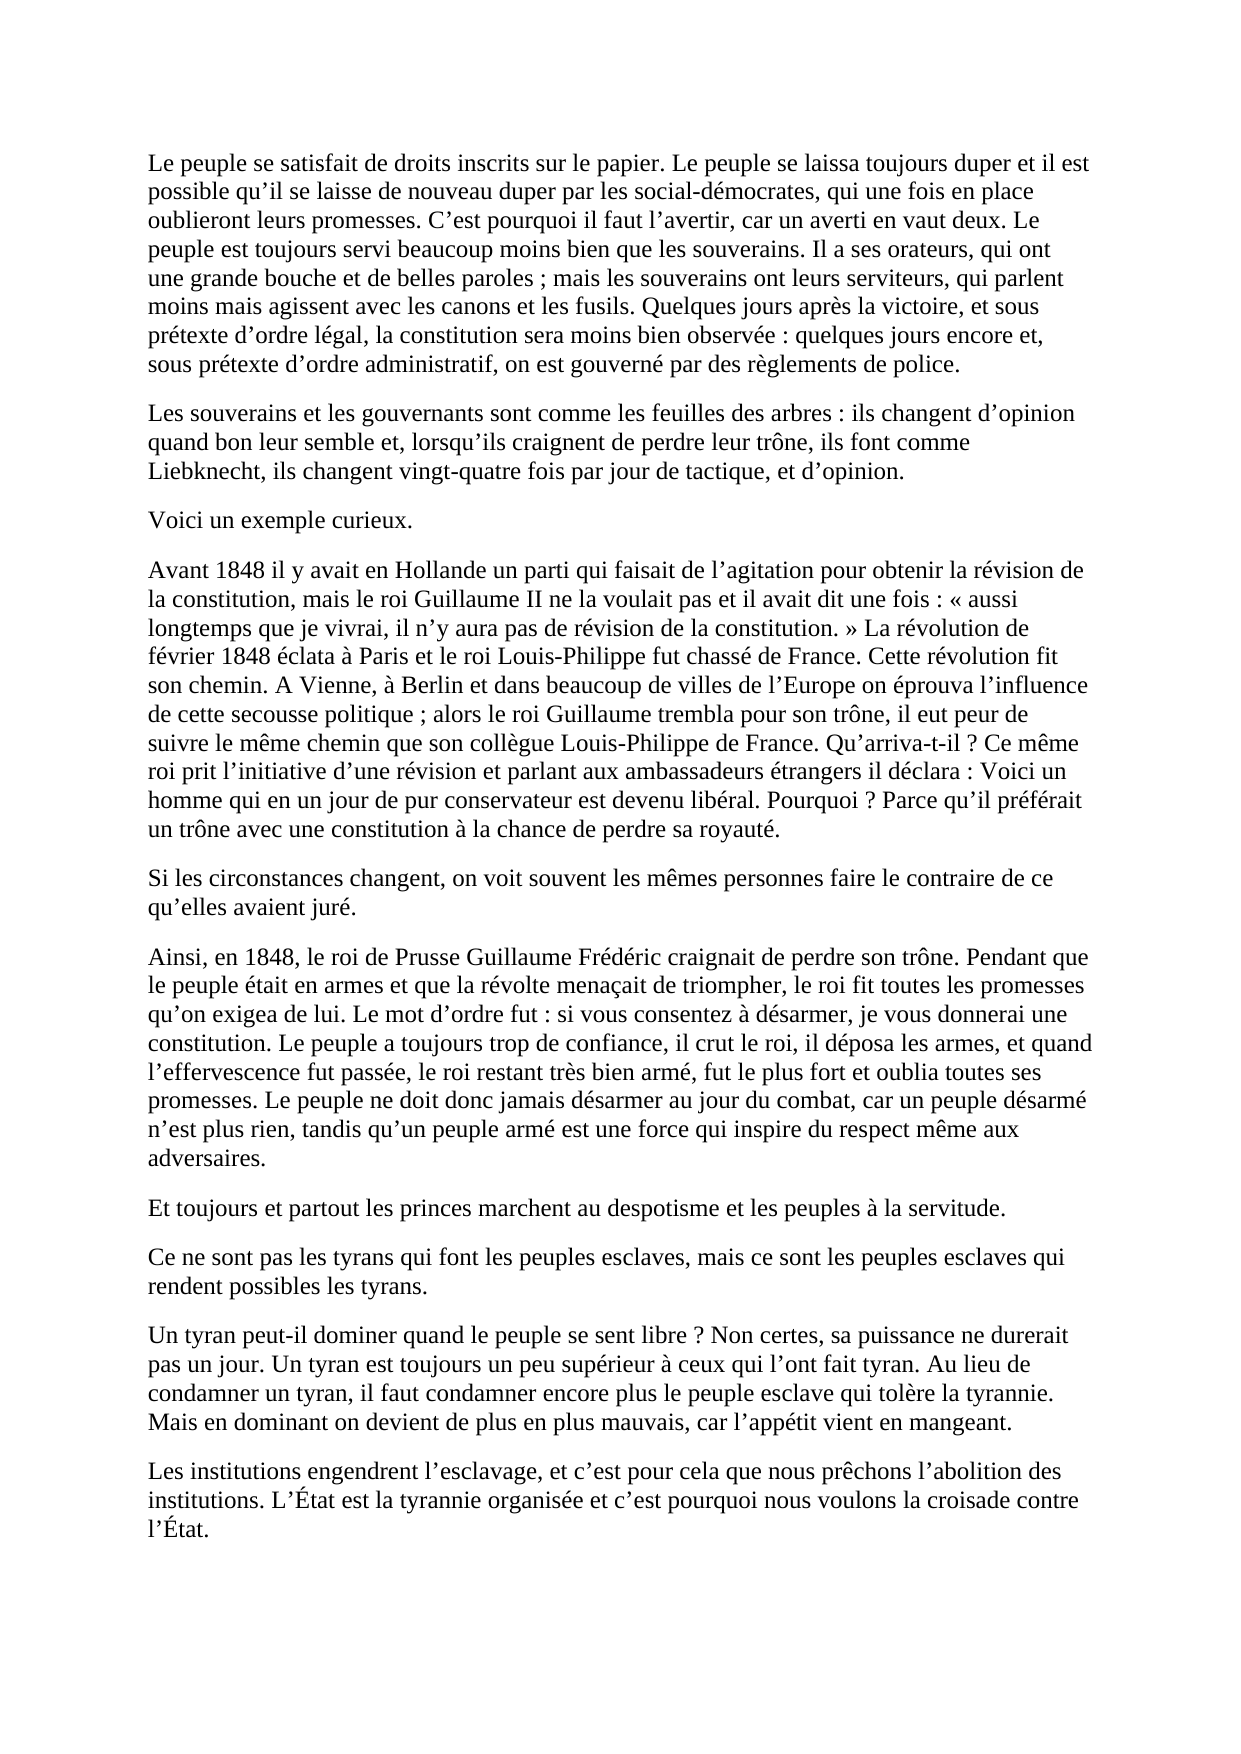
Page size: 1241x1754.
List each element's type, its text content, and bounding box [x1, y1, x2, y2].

text Les souverains et les gouvernants sont comme les feuilles des arbres : ils changent d’opinion quand bon leur semble et, lorsqu’ils craignent de perdre leur trône, ils font comme Liebknecht, ils changent vingt-quatre fois par jour de tactique, et d’opinion. [148, 398, 1093, 485]
text Et toujours et partout les princes marchent au despotisme et les peuples à la servitude. [148, 1193, 1093, 1221]
text Ce ne sont pas les tyrans qui font les peuples esclaves, mais ce sont les peuples esclaves qui rendent possibles les tyrans. [148, 1242, 1093, 1300]
text Un tyran peut-il dominer quand le peuple se sent libre ? Non certes, sa puissance ne durerait pas un jour. Un tyran est toujours un peu supérieur à ceux qui l’ont fait tyran. Au lieu de condamner un tyran, il faut condamner encore plus le peuple esclave qui tolère la tyrannie. Mais en dominant on devient de plus en plus mauvais, car l’appétit vient en mangeant. [148, 1321, 1093, 1436]
text Voici un exemple curieux. [148, 506, 1093, 534]
text Les institutions engendrent l’esclavage, et c’est pour cela que nous prêchons l’abolition des institutions. L’État est la tyrannie organisée et c’est pourquoi nous voulons la croisade contre l’État. [148, 1456, 1093, 1543]
text Si les circonstances changent, on voit souvent les mêmes personnes faire le contraire de ce qu’elles avaient juré. [148, 863, 1093, 921]
text Le peuple se satisfait de droits inscrits sur le papier. Le peuple se laissa toujours duper et il est possible qu’il se laisse de nouveau duper par les social-démocrates, qui une fois en place oublieront leurs promesses. C’est pourquoi il faut l’avertir, car un averti en vaut deux. Le peuple est toujours servi beaucoup moins bien que les souverains. Il a ses orateurs, qui ont une grande bouche et de belles paroles ; mais les souverains ont leurs serviteurs, qui parlent moins mais agissent avec les canons et les fusils. Quelques jours après la victoire, et sous prétexte d’ordre légal, la constitution sera moins bien observée : quelques jours encore et, sous prétexte d’ordre administratif, on est gouverné par des règlements de police. [148, 148, 1093, 378]
text Ainsi, en 1848, le roi de Prusse Guillaume Frédéric craignait de perdre son trône. Pendant que le peuple était en armes et que la révolte menaçait de triompher, le roi fit toutes les promesses qu’on exigea de lui. Le mot d’ordre fut : si vous consentez à désarmer, je vous donnerai une constitution. Le peuple a toujours trop de confiance, il crut le roi, il déposa les armes, et quand l’effervescence fut passée, le roi restant très bien armé, fut le plus fort et oublia toutes ses promesses. Le peuple ne doit donc jamais désarmer au jour du combat, car un peuple désarmé n’est plus rien, tandis qu’un peuple armé est une force qui inspire du respect même aux adversaires. [148, 942, 1093, 1172]
text Avant 1848 il y avait en Hollande un parti qui faisait de l’agitation pour obtenir la révision de la constitution, mais le roi Guillaume II ne la voulait pas et il avait dit une fois : « aussi longtemps que je vivrai, il n’y aura pas de révision de la constitution. » La révolution de février 1848 éclata à Paris et le roi Louis-Philippe fut chassé de France. Cette révolution fit son chemin. A Vienne, à Berlin et dans beaucoup de villes de l’Europe on éprouva l’influence de cette secousse politique ; alors le roi Guillaume trembla pour son trône, il eut peur de suivre le même chemin que son collègue Louis-Philippe de France. Qu’arriva-t-il ? Ce même roi prit l’initiative d’une révision et parlant aux ambassadeurs étrangers il déclara : Voici un homme qui en un jour de pur conservateur est devenu libéral. Pourquoi ? Parce qu’il préférait un trône avec une constitution à la chance de perdre sa royauté. [148, 555, 1093, 843]
